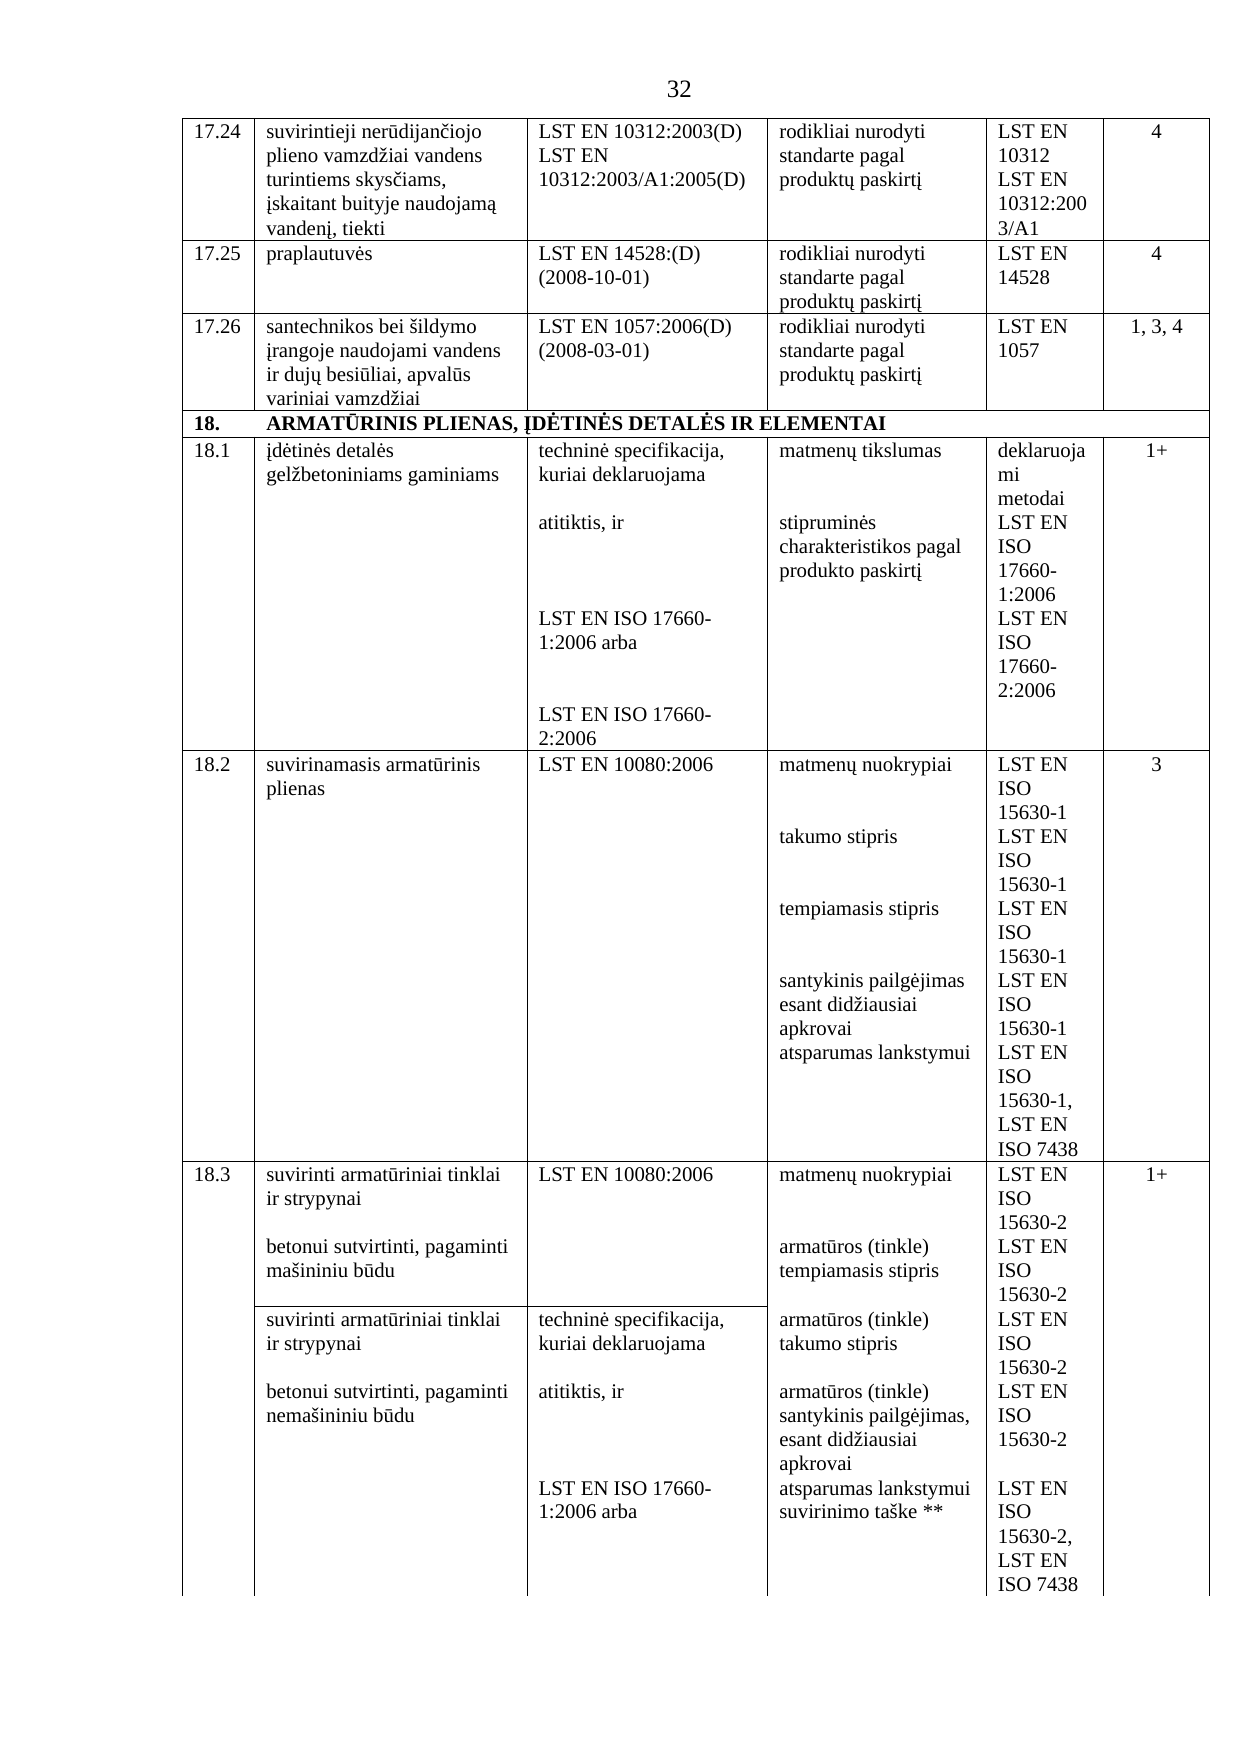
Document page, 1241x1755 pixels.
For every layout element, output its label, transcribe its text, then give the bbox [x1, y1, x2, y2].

table_cell techninė specifikacija, kuriai deklaruojama [528, 1307, 767, 1379]
table_cell 1+ [1104, 438, 1209, 510]
table_cell [768, 702, 986, 750]
table_cell atitiktis, ir [528, 510, 767, 606]
table_cell LST EN ISO 15630-2 [987, 1234, 1103, 1306]
table_cell armatūros (tinkle) takumo stipris [768, 1306, 986, 1379]
table_cell matmenų tikslumas [768, 438, 986, 510]
table_cell 18. [183, 411, 255, 437]
table_cell LST EN 1057:2006(D) (2008-03-01) [528, 314, 767, 410]
table_cell [255, 510, 527, 606]
table_cell įdėtinės detalės gelžbetoniniams gaminiams [255, 438, 527, 510]
table_cell suvirinti armatūriniai tinklai ir strypynai [255, 1307, 527, 1379]
table_cell stipruminės charakteristikos pagal produkto paskirtį [768, 510, 986, 606]
table_cell atitiktis, ir [528, 1379, 767, 1475]
table_cell [255, 896, 527, 968]
table_cell 18.2 [183, 751, 254, 824]
table_cell tempiamasis stipris [768, 896, 986, 968]
table_cell LST EN 10080:2006 [528, 751, 767, 824]
table_cell betonui sutvirtinti, pagaminti mašininiu būdu [255, 1234, 527, 1306]
table_cell [528, 968, 767, 1040]
table_cell [1104, 824, 1209, 896]
table_cell [1104, 1475, 1209, 1596]
table_cell 1+ [1104, 1162, 1209, 1234]
table_cell LST EN 1057 [987, 314, 1103, 410]
table_cell [183, 1040, 254, 1161]
table_cell LST EN ISO 15630-1, LST EN ISO 7438 [987, 1040, 1103, 1161]
table_cell [183, 510, 254, 606]
table_cell [183, 606, 254, 702]
table_cell armatūros (tinkle) santykinis pailgėjimas, esant didžiausiai apkrovai [768, 1379, 986, 1475]
table_cell [183, 968, 254, 1040]
table_cell LST EN ISO 15630-1 [987, 896, 1103, 968]
table_cell 17.25 [183, 241, 254, 313]
table_cell 3 [1104, 751, 1209, 824]
table_cell LST EN ISO 15630-1 [987, 968, 1103, 1040]
table_cell 18.3 [183, 1162, 254, 1234]
table_cell santechnikos bei šildymo įrangoje naudojami vandens ir dujų besiūliai, apvalūs variniai vamzdžiai [255, 314, 527, 410]
table_cell 4 [1104, 241, 1209, 313]
table_cell [183, 896, 254, 968]
table_cell LST EN 10312 LST EN 10312:2003/A1 [987, 119, 1103, 239]
table_cell [183, 1306, 254, 1379]
table_cell [1104, 1379, 1209, 1475]
table_cell [528, 896, 767, 968]
table_cell [1104, 1306, 1209, 1379]
table_cell [1104, 510, 1209, 606]
table_cell 17.24 [183, 119, 254, 239]
table_cell matmenų nuokrypiai [768, 1162, 986, 1234]
table_cell [255, 1475, 527, 1596]
table_cell 1, 3, 4 [1104, 314, 1209, 410]
table_cell [183, 1379, 254, 1475]
table_cell atsparumas lankstymui suvirinimo taške ** [768, 1475, 986, 1596]
table_cell 4 [1104, 119, 1209, 239]
table_cell [768, 606, 986, 702]
table_cell rodikliai nurodyti standarte pagal produktų paskirtį [768, 314, 986, 410]
table_cell armatūros (tinkle) tempiamasis stipris [768, 1234, 986, 1306]
table_cell LST EN 14528 [987, 241, 1103, 313]
table_cell [1104, 606, 1209, 702]
table_cell [255, 606, 527, 702]
table_cell LST EN ISO 17660-2:2006 [528, 702, 767, 750]
table_cell [1104, 968, 1209, 1040]
table_cell ARMATŪRINIS PLIENAS, ĮDĖTINĖS DETALĖS IR ELEMENTAI [255, 411, 1209, 437]
table_cell LST EN 10312:2003(D) LST EN 10312:2003/A1:2005(D) [528, 119, 767, 239]
table_cell atsparumas lankstymui [768, 1040, 986, 1161]
table_cell LST EN ISO 15630-2, LST EN ISO 7438 [987, 1475, 1103, 1596]
table_cell [255, 968, 527, 1040]
table_cell betonui sutvirtinti, pagaminti nemašininiu būdu [255, 1379, 527, 1475]
table_cell matmenų nuokrypiai [768, 751, 986, 824]
table_cell LST EN ISO 15630-2 [987, 1306, 1103, 1379]
table_cell [1104, 1234, 1209, 1306]
table_cell suvirinamasis armatūrinis plienas [255, 751, 527, 896]
table_cell suvirinti armatūriniai tinklai ir strypynai [255, 1162, 527, 1234]
table_cell [1104, 702, 1209, 750]
table_cell LST EN ISO 15630-2 [987, 1379, 1103, 1475]
table_cell 17.26 [183, 314, 254, 410]
table_cell [255, 702, 527, 750]
table_cell LST EN ISO 17660-2:2006 [987, 606, 1103, 702]
table_cell [183, 1234, 254, 1306]
table_cell LST EN ISO 17660-1:2006 arba [528, 606, 767, 702]
table_cell [528, 824, 767, 896]
table_cell [183, 1475, 254, 1596]
table_cell LST EN ISO 15630-1 [987, 751, 1103, 824]
table_cell [528, 1040, 767, 1161]
table_cell [1104, 896, 1209, 968]
table_cell [183, 702, 254, 750]
table_cell santykinis pailgėjimas esant didžiausiai apkrovai [768, 968, 986, 1040]
table_cell takumo stipris [768, 824, 986, 896]
table_cell LST EN ISO 17660-1:2006 arba [528, 1475, 767, 1596]
table_cell rodikliai nurodyti standarte pagal produktų paskirtį [768, 119, 986, 239]
table_cell 18.1 [183, 438, 254, 510]
table_cell LST EN 10080:2006 [528, 1162, 767, 1234]
table_cell [255, 1040, 527, 1161]
table_cell LST EN ISO 15630-2 [987, 1162, 1103, 1234]
table_cell LST EN 14528:(D) (2008-10-01) [528, 241, 767, 313]
table_cell deklaruojami metodai [987, 438, 1103, 510]
table_cell [183, 824, 254, 896]
table_cell praplautuvės [255, 241, 527, 313]
table_cell LST EN ISO 15630-1 [987, 824, 1103, 896]
table_cell [1104, 1040, 1209, 1161]
table_cell [528, 1234, 767, 1306]
table_cell techninė specifikacija, kuriai deklaruojama [528, 438, 767, 510]
table_cell [987, 702, 1103, 750]
table_cell LST EN ISO 17660-1:2006 [987, 510, 1103, 606]
table_cell rodikliai nurodyti standarte pagal produktų paskirtį [768, 241, 986, 313]
table_cell suvirintieji nerūdijančiojo plieno vamzdžiai vandens turintiems skysčiams, įskaitant buityje naudojamą vandenį, tiekti [255, 119, 527, 239]
